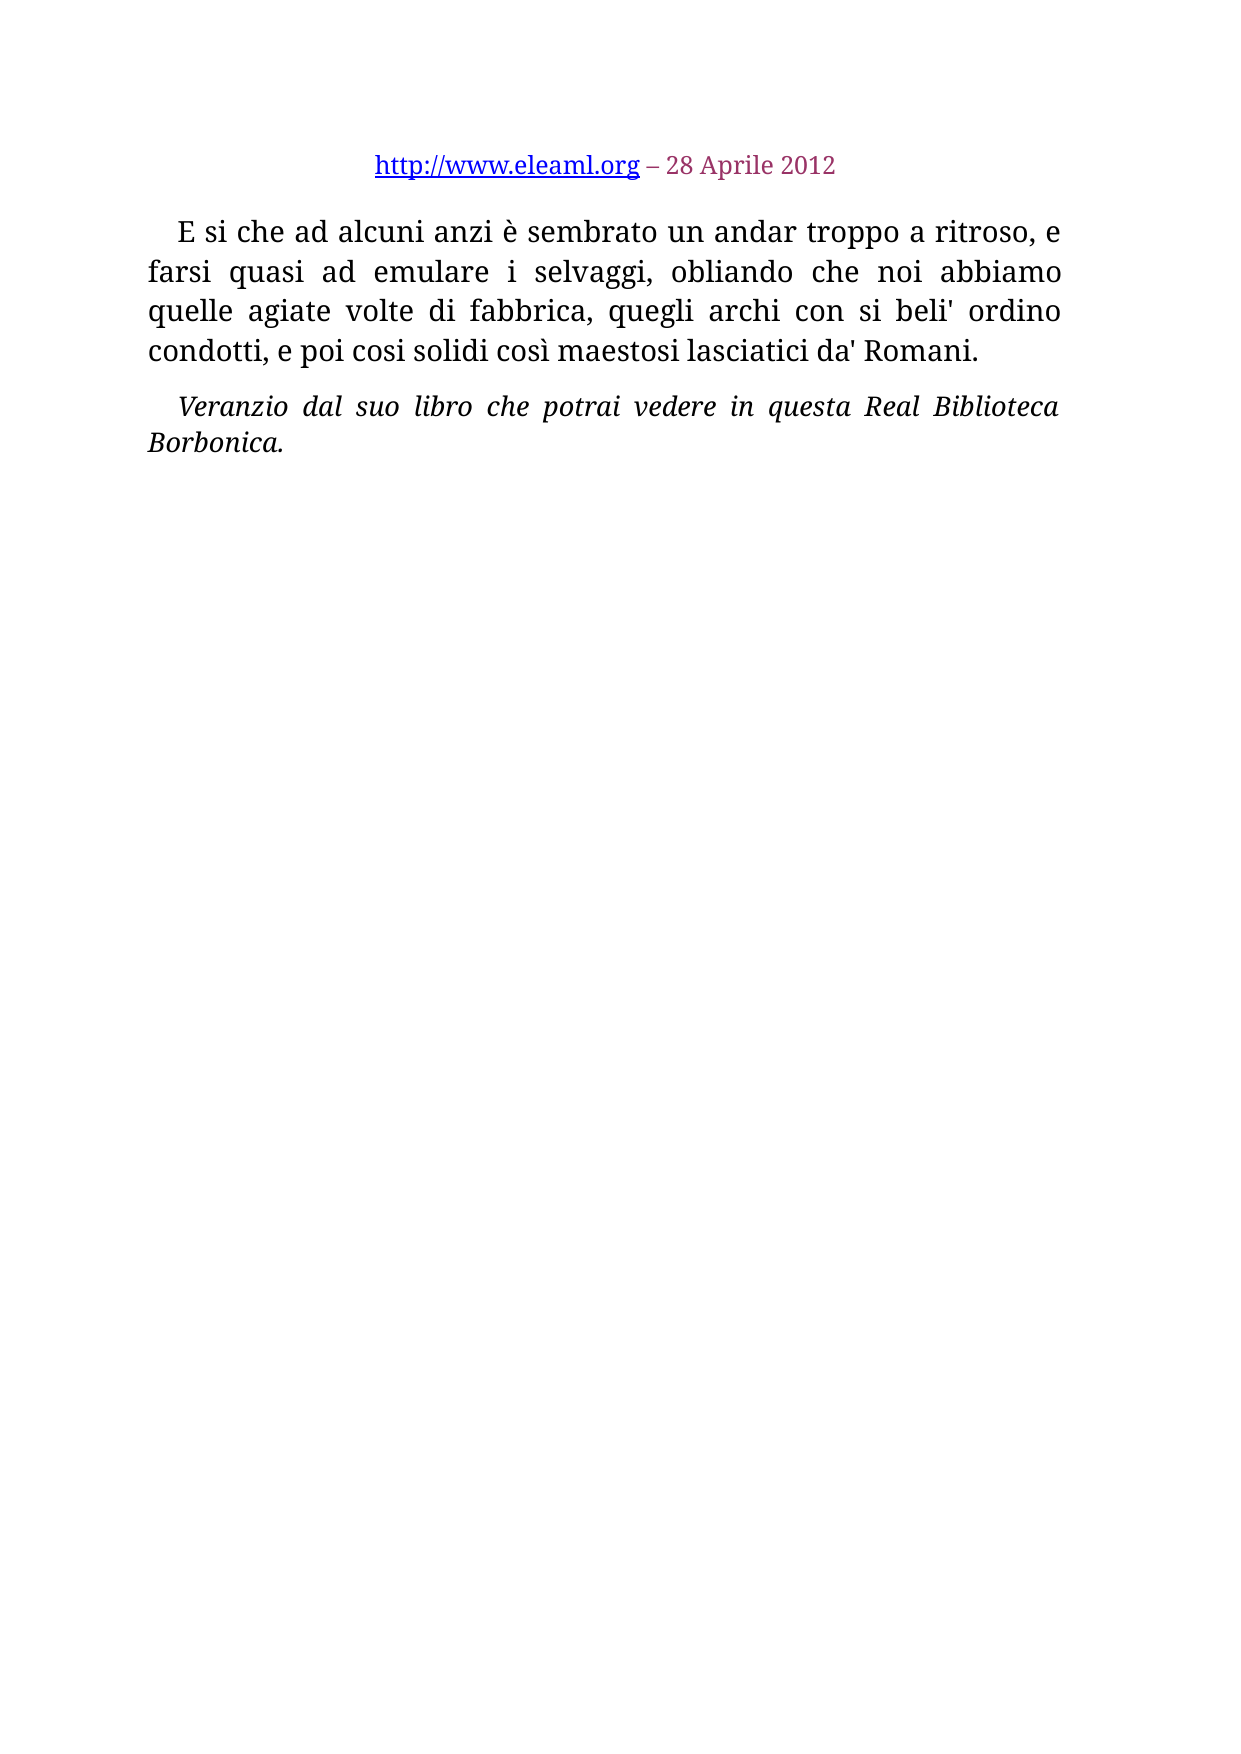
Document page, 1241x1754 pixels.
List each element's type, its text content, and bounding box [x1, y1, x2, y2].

text Veranzio dal suo libro che potrai vedere in questa Real Biblioteca Borbonica. [148, 387, 1063, 461]
text E si che ad alcuni anzi è sembrato un andar troppo a ritroso, e farsi quasi ad emulare i selvaggi, obliando che noi abbiamo quelle agiate volte di fabbrica, quegli archi con si beli' ordino condotti, e poi cosi solidi così maestosi lasciatici da' Romani. [148, 211, 1063, 370]
